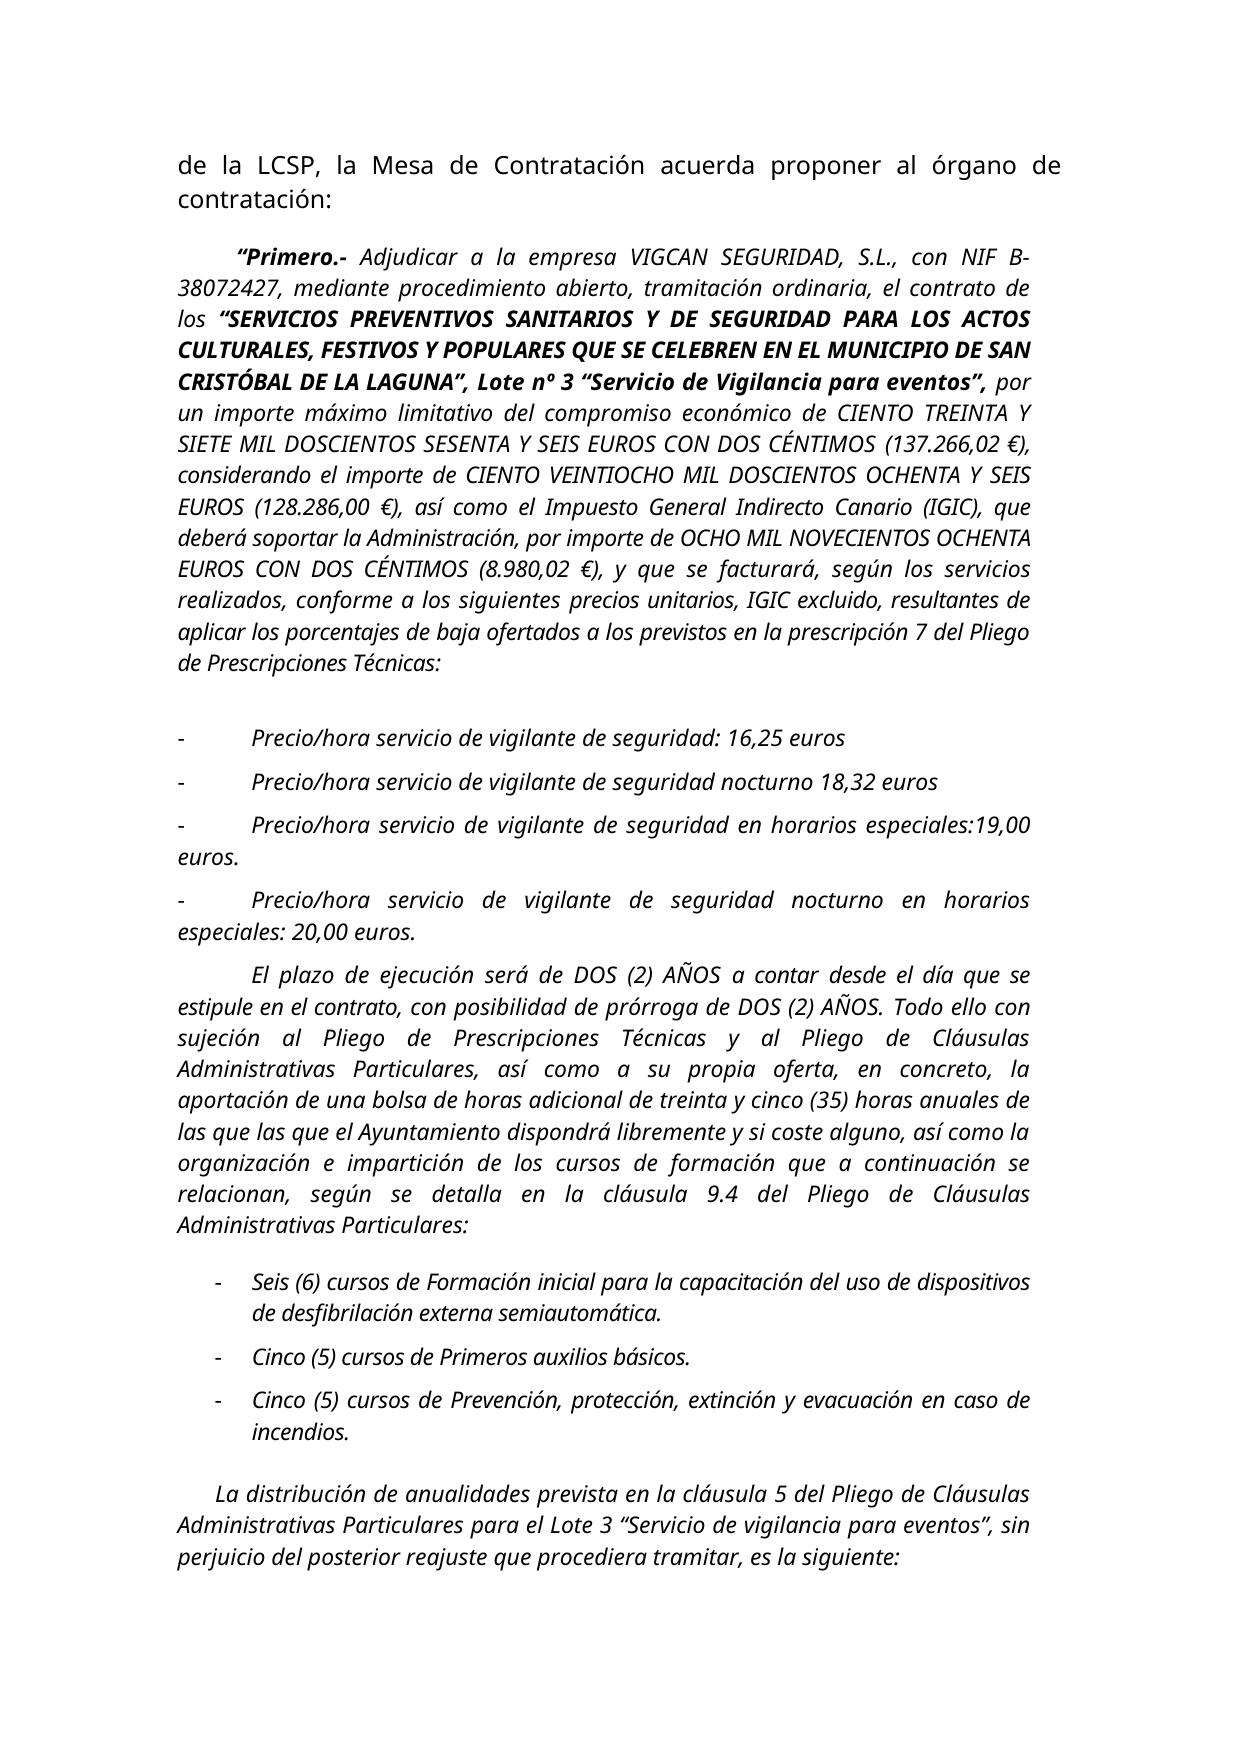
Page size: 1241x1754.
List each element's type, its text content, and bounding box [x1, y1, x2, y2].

list Cinco (5) cursos de Primeros auxilios básicos. [214, 1341, 1034, 1372]
list Seis (6) cursos de Formación inicial para la capacitación del uso de dispositivos de desfibrilación externa semiautomática. [214, 1266, 1034, 1328]
text El plazo de ejecución será de DOS (2) AÑOS a contar desde el día que se estipule en el contrato, con posibilidad de prórroga de DOS (2) AÑOS. Todo ello con sujeción al Pliego de Prescripciones Técnicas y al Pliego de Cláusulas Administrativas Particulares, así como a su propia oferta, en concreto, la aportación de una bolsa de horas adicional de treinta y cinco (35) horas anuales de las que las que el Ayuntamiento dispondrá libremente y si coste alguno, así como la organización e impartición de los cursos de formación que a continuación se relacionan, según se detalla en la cláusula 9.4 del Pliego de Cláusulas Administrativas Particulares: [177, 959, 1034, 1241]
text “Primero.- Adjudicar a la empresa VIGCAN SEGURIDAD, S.L., con NIF B-38072427, mediante procedimiento abierto, tramitación ordinaria, el contrato de los “SERVICIOS PREVENTIVOS SANITARIOS Y DE SEGURIDAD PARA LOS ACTOS CULTURALES, FESTIVOS Y POPULARES QUE SE CELEBREN EN EL MUNICIPIO DE SAN CRISTÓBAL DE LA LAGUNA”, Lote nº 3 “Servicio de Vigilancia para eventos”, por un importe máximo limitativo del compromiso económico de CIENTO TREINTA Y SIETE MIL DOSCIENTOS SESENTA Y SEIS EUROS CON DOS CÉNTIMOS (137.266,02 €), considerando el importe de CIENTO VEINTIOCHO MIL DOSCIENTOS OCHENTA Y SEIS EUROS (128.286,00 €), así como el Impuesto General Indirecto Canario (IGIC), que deberá soportar la Administración, por importe de OCHO MIL NOVECIENTOS OCHENTA EUROS CON DOS CÉNTIMOS (8.980,02 €), y que se facturará, según los servicios realizados, conforme a los siguientes precios unitarios, IGIC excluido, resultantes de aplicar los porcentajes de baja ofertados a los previstos en la prescripción 7 del Pliego de Prescripciones Técnicas: [177, 241, 1034, 678]
list Precio/hora servicio de vigilante de seguridad nocturno en horarios especiales: 20,00 euros. [177, 884, 1034, 947]
text La distribución de anualidades prevista en la cláusula 5 del Pliego de Cláusulas Administrativas Particulares para el Lote 3 “Servicio de vigilancia para eventos”, sin perjuicio del posterior reajuste que procediera tramitar, es la siguiente: [177, 1478, 1034, 1572]
list Precio/hora servicio de vigilante de seguridad: 16,25 euros [177, 722, 1034, 753]
list Precio/hora servicio de vigilante de seguridad nocturno 18,32 euros [177, 766, 1034, 797]
list Precio/hora servicio de vigilante de seguridad en horarios especiales:19,00 euros. [177, 809, 1034, 872]
text de la LCSP, la Mesa de Contratación acuerda proponer al órgano de contratación: [177, 148, 1063, 216]
list Cinco (5) cursos de Prevención, protección, extinción y evacuación en caso de incendios. [214, 1384, 1034, 1447]
